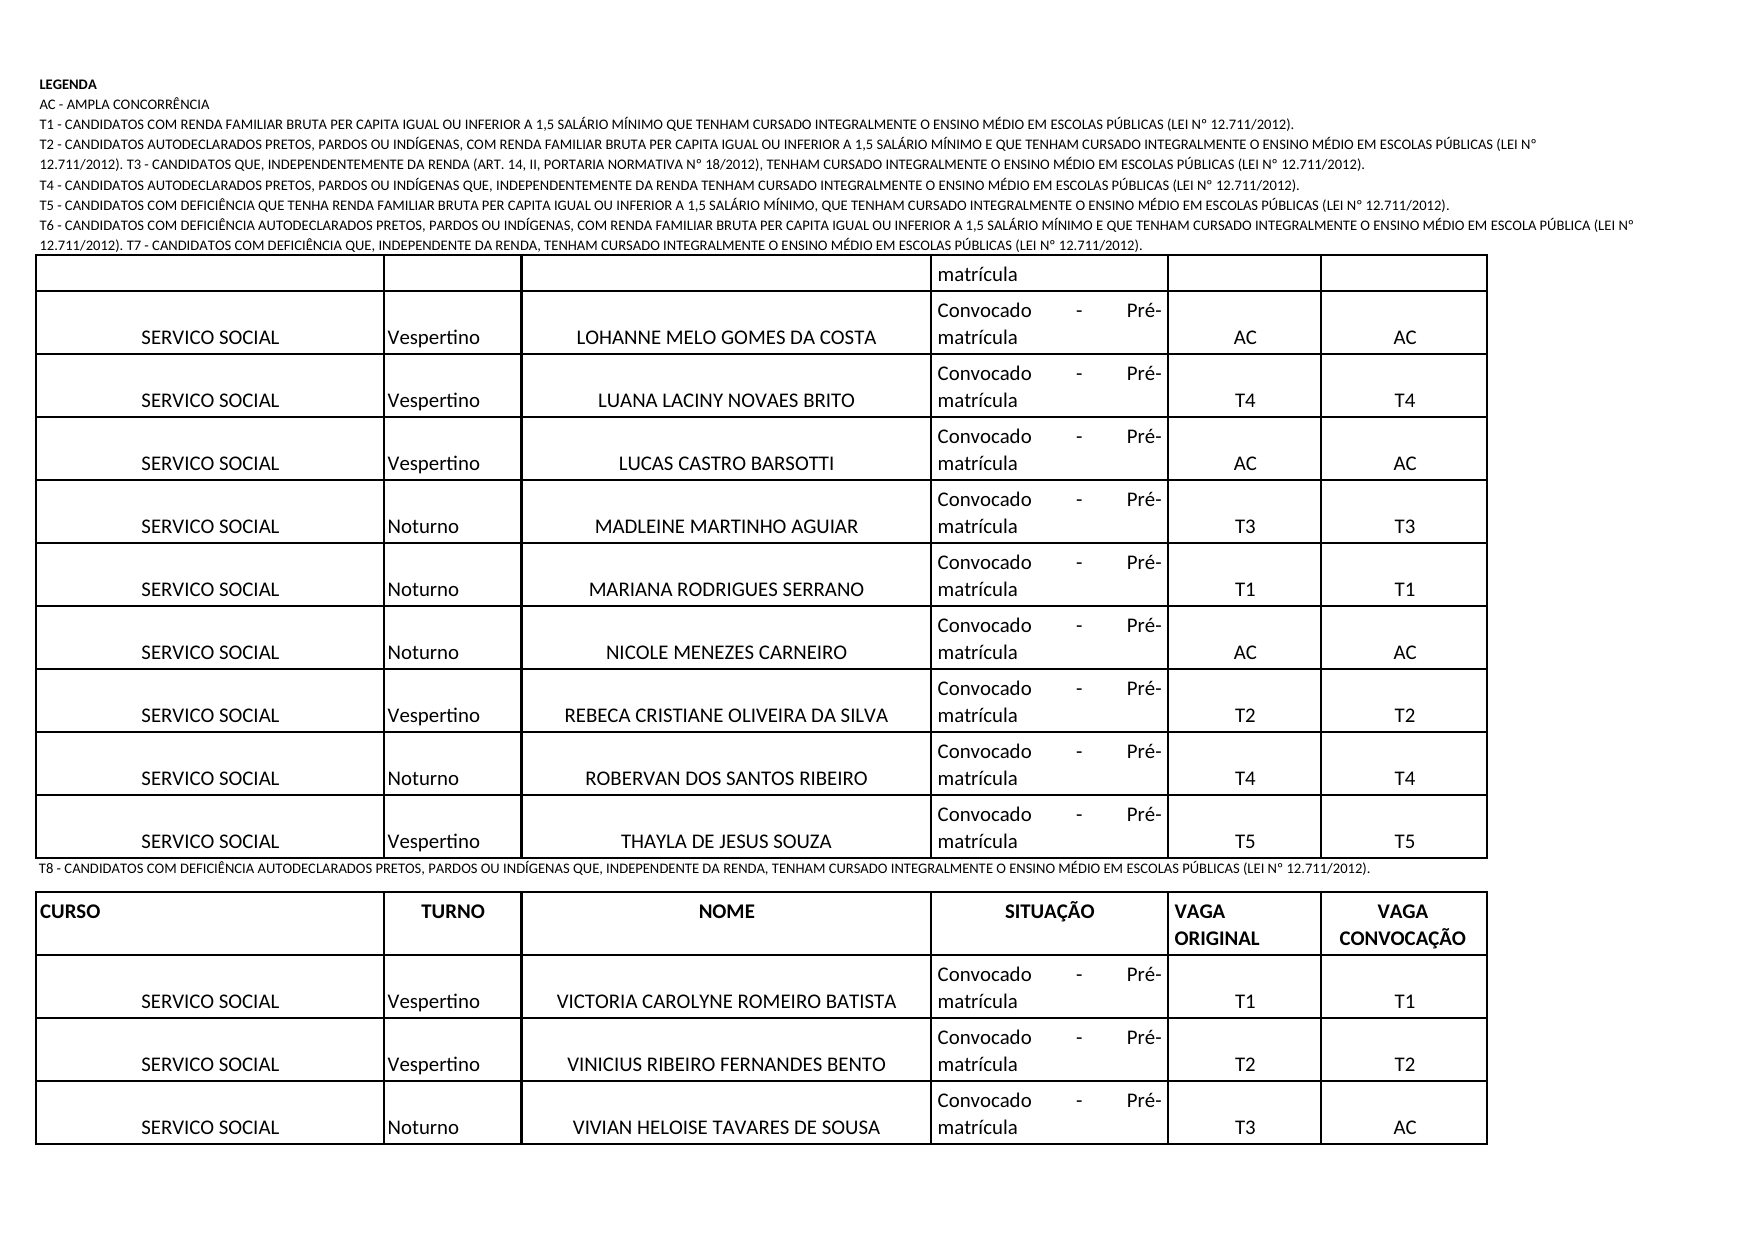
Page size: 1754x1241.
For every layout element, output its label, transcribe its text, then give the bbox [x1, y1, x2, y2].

table_cell T3 [1169, 1082, 1320, 1143]
table_cell SERVICO SOCIAL [141, 670, 383, 731]
table_header TURNO [385, 893, 520, 954]
table_cell SERVICO SOCIAL [141, 292, 383, 353]
table_cell Convocado - Pré-matrícula [932, 355, 1167, 416]
table_cell Noturno [385, 1082, 520, 1143]
table_cell Convocado - Pré-matrícula [932, 956, 1167, 1017]
table_cell [37, 256, 141, 290]
table_cell T3 [1322, 481, 1486, 542]
table_cell [37, 607, 141, 668]
table_cell Convocado - Pré-matrícula [932, 607, 1167, 668]
table_cell [37, 418, 141, 479]
table_cell SERVICO SOCIAL [141, 355, 383, 416]
table_cell T5 [1322, 796, 1486, 857]
table_cell Vespertino [385, 355, 520, 416]
table_cell SERVICO SOCIAL [141, 733, 383, 794]
text T8 - CANDIDATOS COM DEFICIÊNCIA AUTODECLARADOS PRETOS, PARDOS OU INDÍGENAS QUE, INDEPENDENTE DA RENDA, TENHAM CURSADO INTEGRALMENTE O ENSINO MÉDIO EM ESCOLAS PÚBLICAS (LEI Nº 12.711/2012). [39, 859, 1688, 877]
table_cell Vespertino [385, 418, 520, 479]
table_cell AC [1322, 292, 1486, 353]
table_cell AC [1322, 1082, 1486, 1143]
table_cell AC [1322, 607, 1486, 668]
table_cell AC [1169, 292, 1320, 353]
table_cell Vespertino [385, 956, 520, 1017]
table_cell Convocado - Pré-matrícula [932, 544, 1167, 605]
table_cell [37, 355, 141, 416]
table_cell T1 [1169, 956, 1320, 1017]
table_cell Convocado - Pré-matrícula [932, 481, 1167, 542]
table_cell LUCAS CASTRO BARSOTTI [523, 418, 930, 479]
table_cell NICOLE MENEZES CARNEIRO [523, 607, 930, 668]
table_cell VINICIUS RIBEIRO FERNANDES BENTO [523, 1019, 930, 1080]
table_cell SERVICO SOCIAL [141, 481, 383, 542]
table_cell SERVICO SOCIAL [37, 1019, 383, 1080]
table_cell T2 [1169, 670, 1320, 731]
table_cell VIVIAN HELOISE TAVARES DE SOUSA [523, 1082, 930, 1143]
table_cell [37, 670, 141, 731]
table_header NOME [523, 893, 930, 954]
table_cell T1 [1169, 544, 1320, 605]
table_cell T4 [1322, 355, 1486, 416]
table_cell T1 [1322, 956, 1486, 1017]
table_cell SERVICO SOCIAL [141, 544, 383, 605]
table_cell THAYLA DE JESUS SOUZA [523, 796, 930, 857]
table_cell T4 [1169, 355, 1320, 416]
table_header SITUAÇÃO [932, 893, 1167, 954]
table_cell [37, 544, 141, 605]
table_cell MARIANA RODRIGUES SERRANO [523, 544, 930, 605]
table_cell [37, 733, 141, 794]
table_cell Vespertino [385, 796, 520, 857]
table_cell [37, 292, 141, 353]
table_cell T1 [1322, 544, 1486, 605]
table_cell SERVICO SOCIAL [37, 956, 383, 1017]
table_cell T5 [1169, 796, 1320, 857]
table_cell Noturno [385, 544, 520, 605]
table_cell Convocado - Pré-matrícula [932, 796, 1167, 857]
table_cell Noturno [385, 481, 520, 542]
table_header CURSO [37, 893, 383, 954]
table_cell Convocado - Pré-matrícula [932, 292, 1167, 353]
table_cell SERVICO SOCIAL [141, 418, 383, 479]
table_cell [37, 481, 141, 542]
table_cell Convocado - Pré-matrícula [932, 1019, 1167, 1080]
table_cell AC [1169, 607, 1320, 668]
table_cell Noturno [385, 733, 520, 794]
table_cell SERVICO SOCIAL [141, 796, 383, 857]
table_header VAGA ORIGINAL [1169, 893, 1320, 954]
table_cell Vespertino [385, 1019, 520, 1080]
table_cell matrícula [932, 256, 1167, 290]
table_cell [385, 256, 520, 290]
table_cell MADLEINE MARTINHO AGUIAR [523, 481, 930, 542]
table_cell LUANA LACINY NOVAES BRITO [523, 355, 930, 416]
table_cell Convocado - Pré-matrícula [932, 1082, 1167, 1143]
table_cell AC [1169, 418, 1320, 479]
table_cell T3 [1169, 481, 1320, 542]
table_cell VICTORIA CAROLYNE ROMEIRO BATISTA [523, 956, 930, 1017]
table_cell [523, 256, 930, 290]
table_cell LOHANNE MELO GOMES DA COSTA [523, 292, 930, 353]
table_cell SERVICO SOCIAL [141, 607, 383, 668]
table_cell T2 [1322, 1019, 1486, 1080]
table_cell T4 [1322, 733, 1486, 794]
table_cell SERVICO SOCIAL [37, 1082, 383, 1143]
table_cell T2 [1322, 670, 1486, 731]
table_cell [141, 256, 383, 290]
table_cell Convocado - Pré-matrícula [932, 418, 1167, 479]
table_cell Vespertino [385, 292, 520, 353]
table_cell REBECA CRISTIANE OLIVEIRA DA SILVA [523, 670, 930, 731]
table_cell Noturno [385, 607, 520, 668]
table_header VAGA CONVOCAÇÃO [1322, 893, 1486, 954]
table_cell [1322, 256, 1486, 290]
table_cell Convocado - Pré-matrícula [932, 670, 1167, 731]
table_cell [1169, 256, 1320, 290]
table_cell AC [1322, 418, 1486, 479]
table_cell T2 [1169, 1019, 1320, 1080]
table_cell Vespertino [385, 670, 520, 731]
table_cell ROBERVAN DOS SANTOS RIBEIRO [523, 733, 930, 794]
table_cell Convocado - Pré-matrícula [932, 733, 1167, 794]
table_cell [37, 796, 141, 857]
table_cell T4 [1169, 733, 1320, 794]
